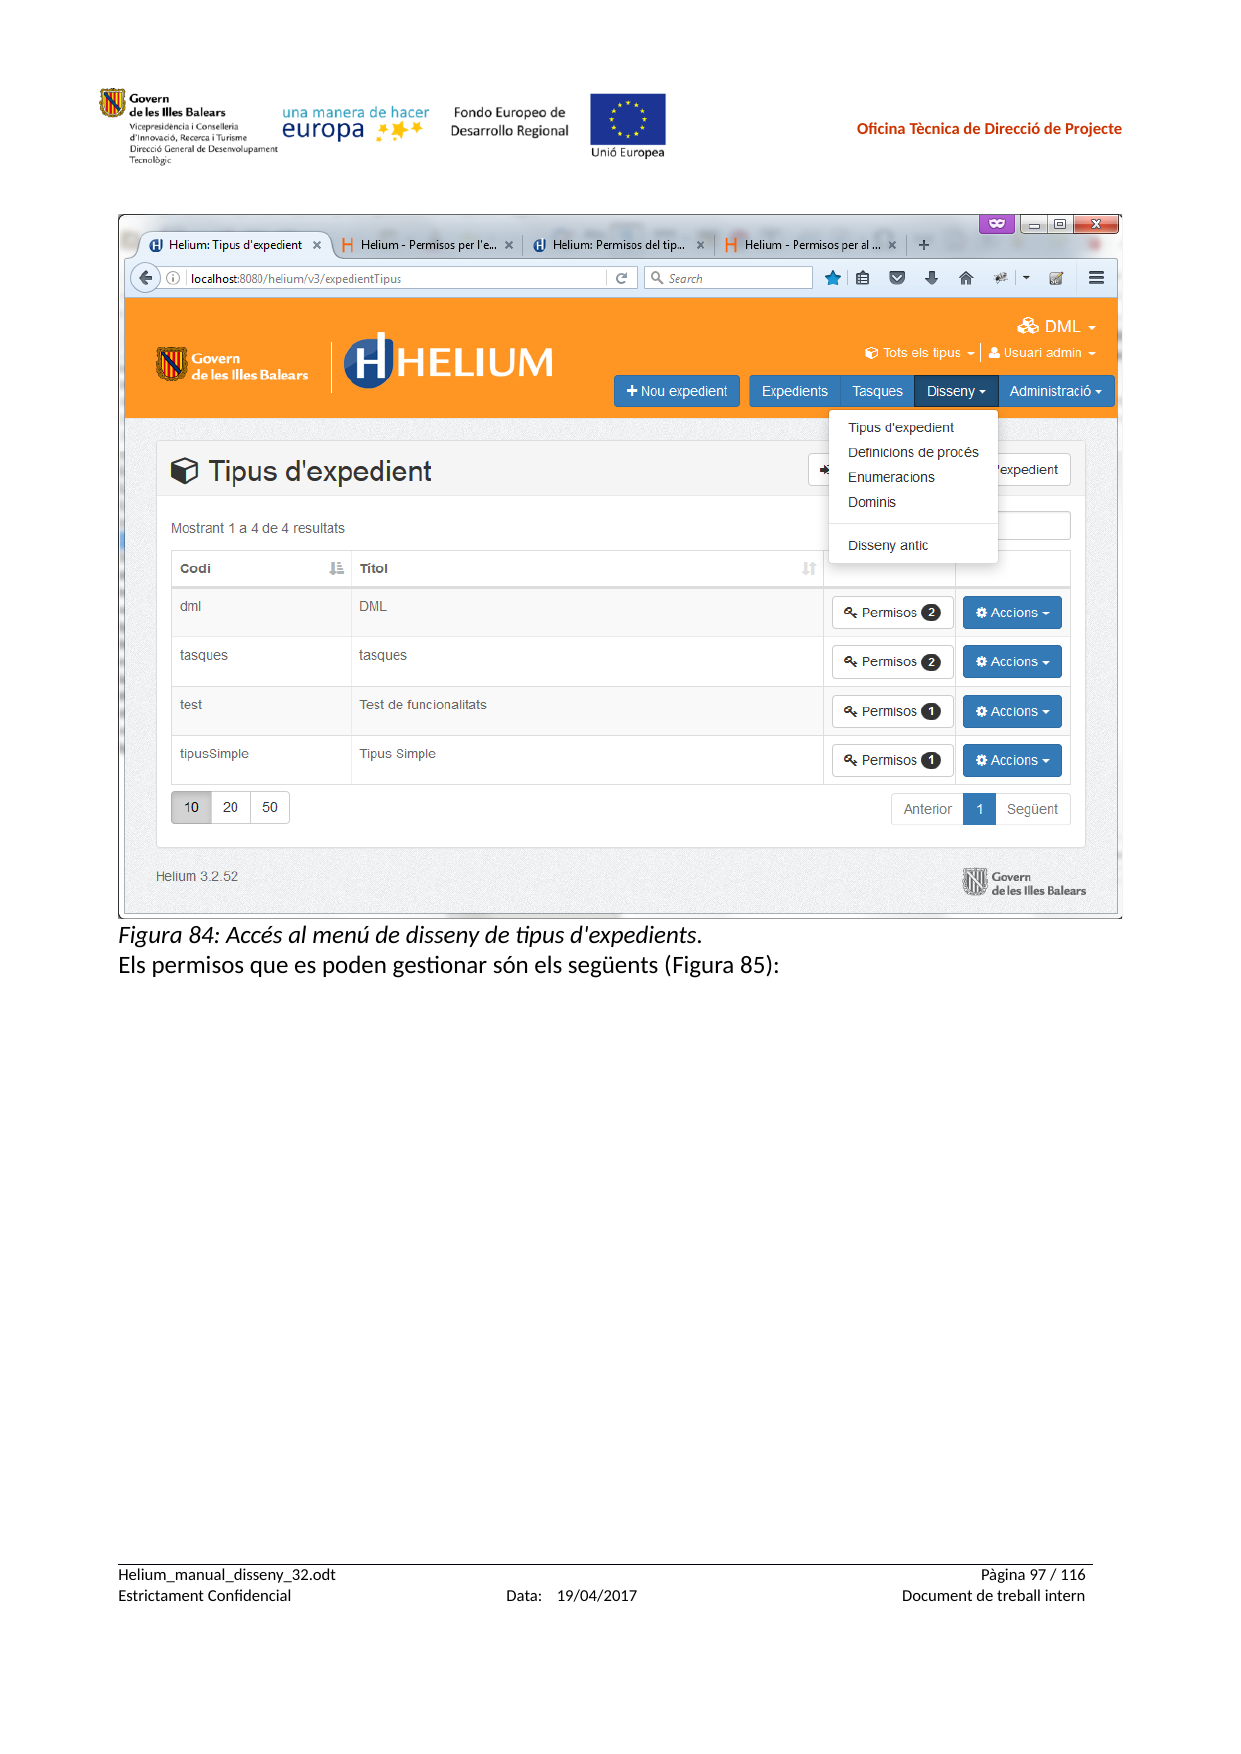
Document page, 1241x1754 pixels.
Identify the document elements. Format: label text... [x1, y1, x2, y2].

picture [118, 214, 1123, 919]
text Figura 84: Accés al menú de disseny de tipus d'expedients. [118, 919, 1122, 949]
text Els permisos que es poden gestionar són els següents (Figura 85): [118, 949, 1122, 980]
picture [99, 87, 668, 166]
